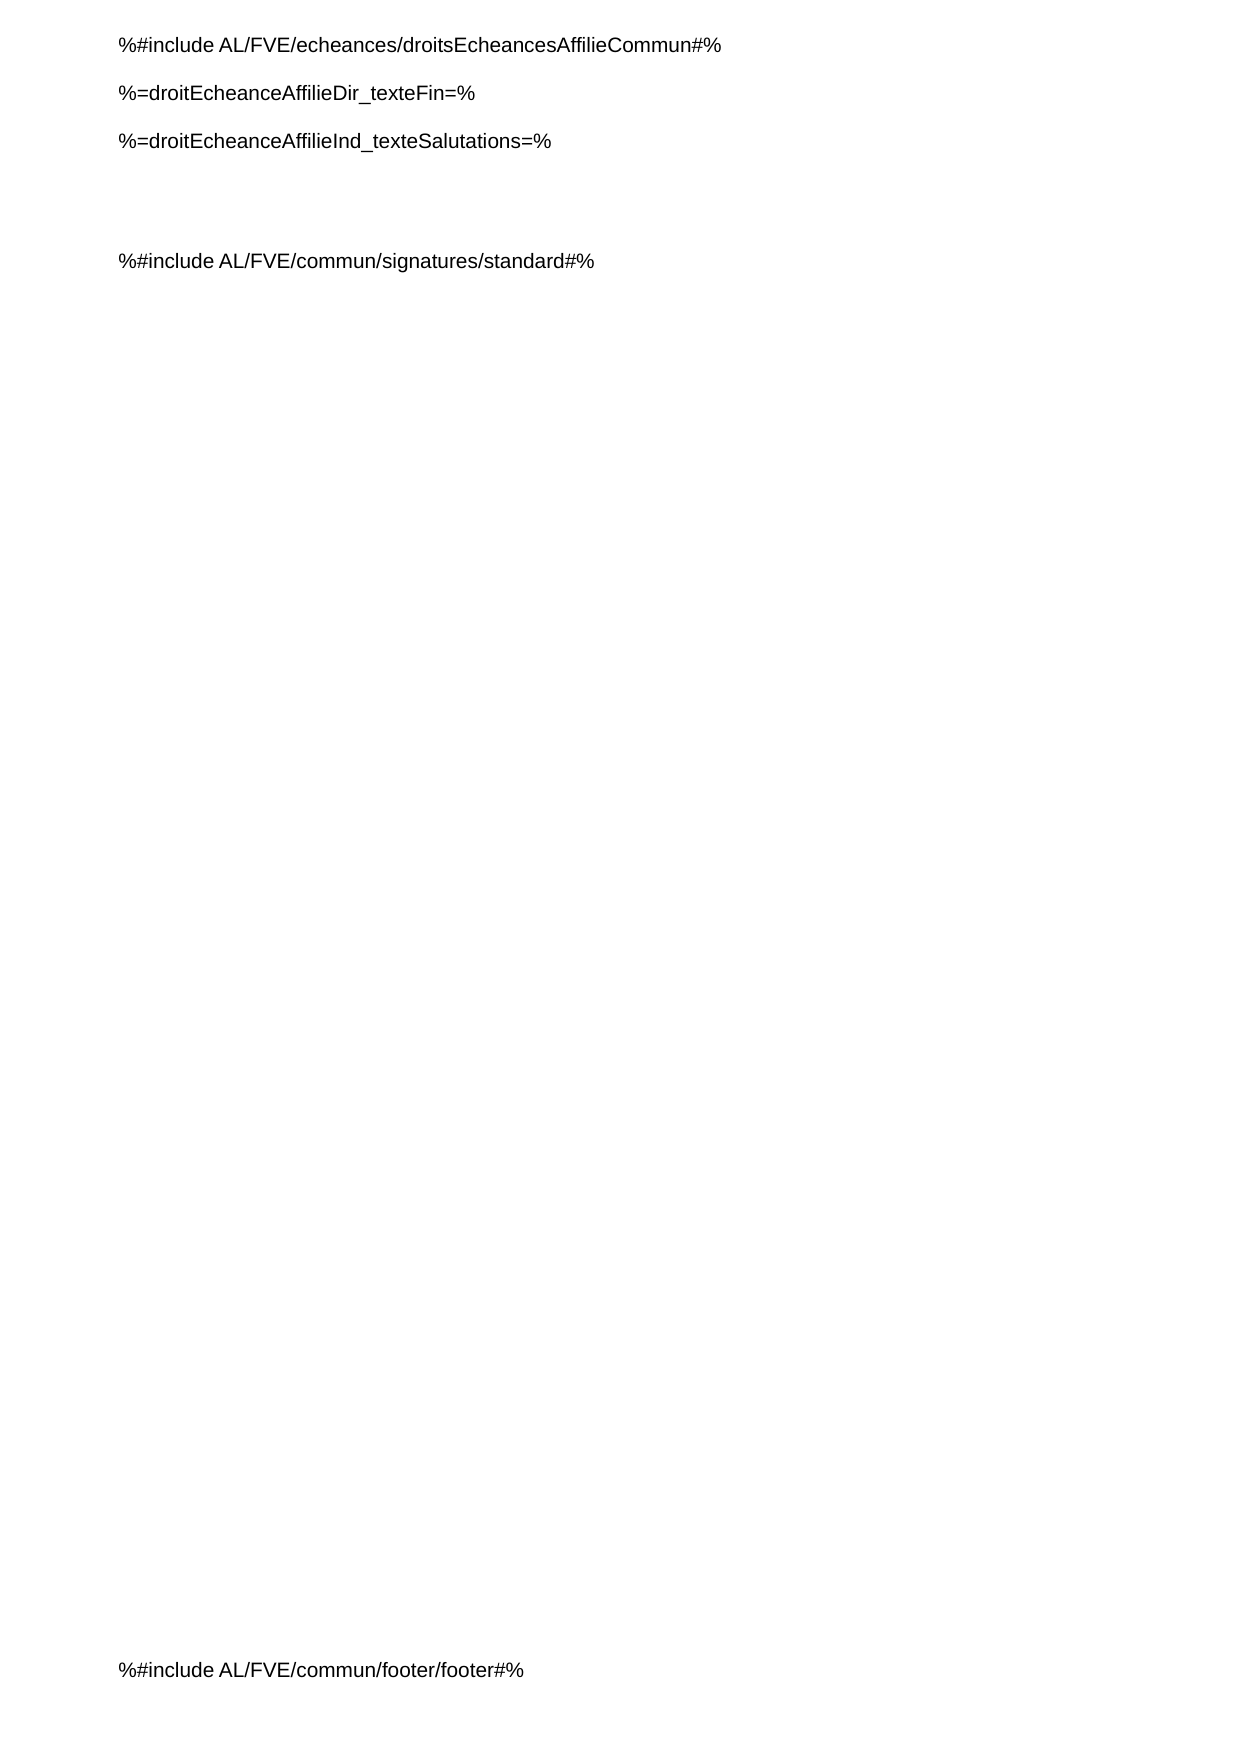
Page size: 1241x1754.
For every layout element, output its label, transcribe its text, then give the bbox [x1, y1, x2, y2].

text %=droitEcheanceAffilieDir_texteFin=% [118, 81, 1122, 105]
text %#include AL/FVE/echeances/droitsEcheancesAffilieCommun#% [118, 33, 1131, 57]
text %#include AL/FVE/commun/signatures/standard#% [118, 248, 1122, 272]
text %=droitEcheanceAffilieInd_texteSalutations=% [118, 129, 1122, 153]
